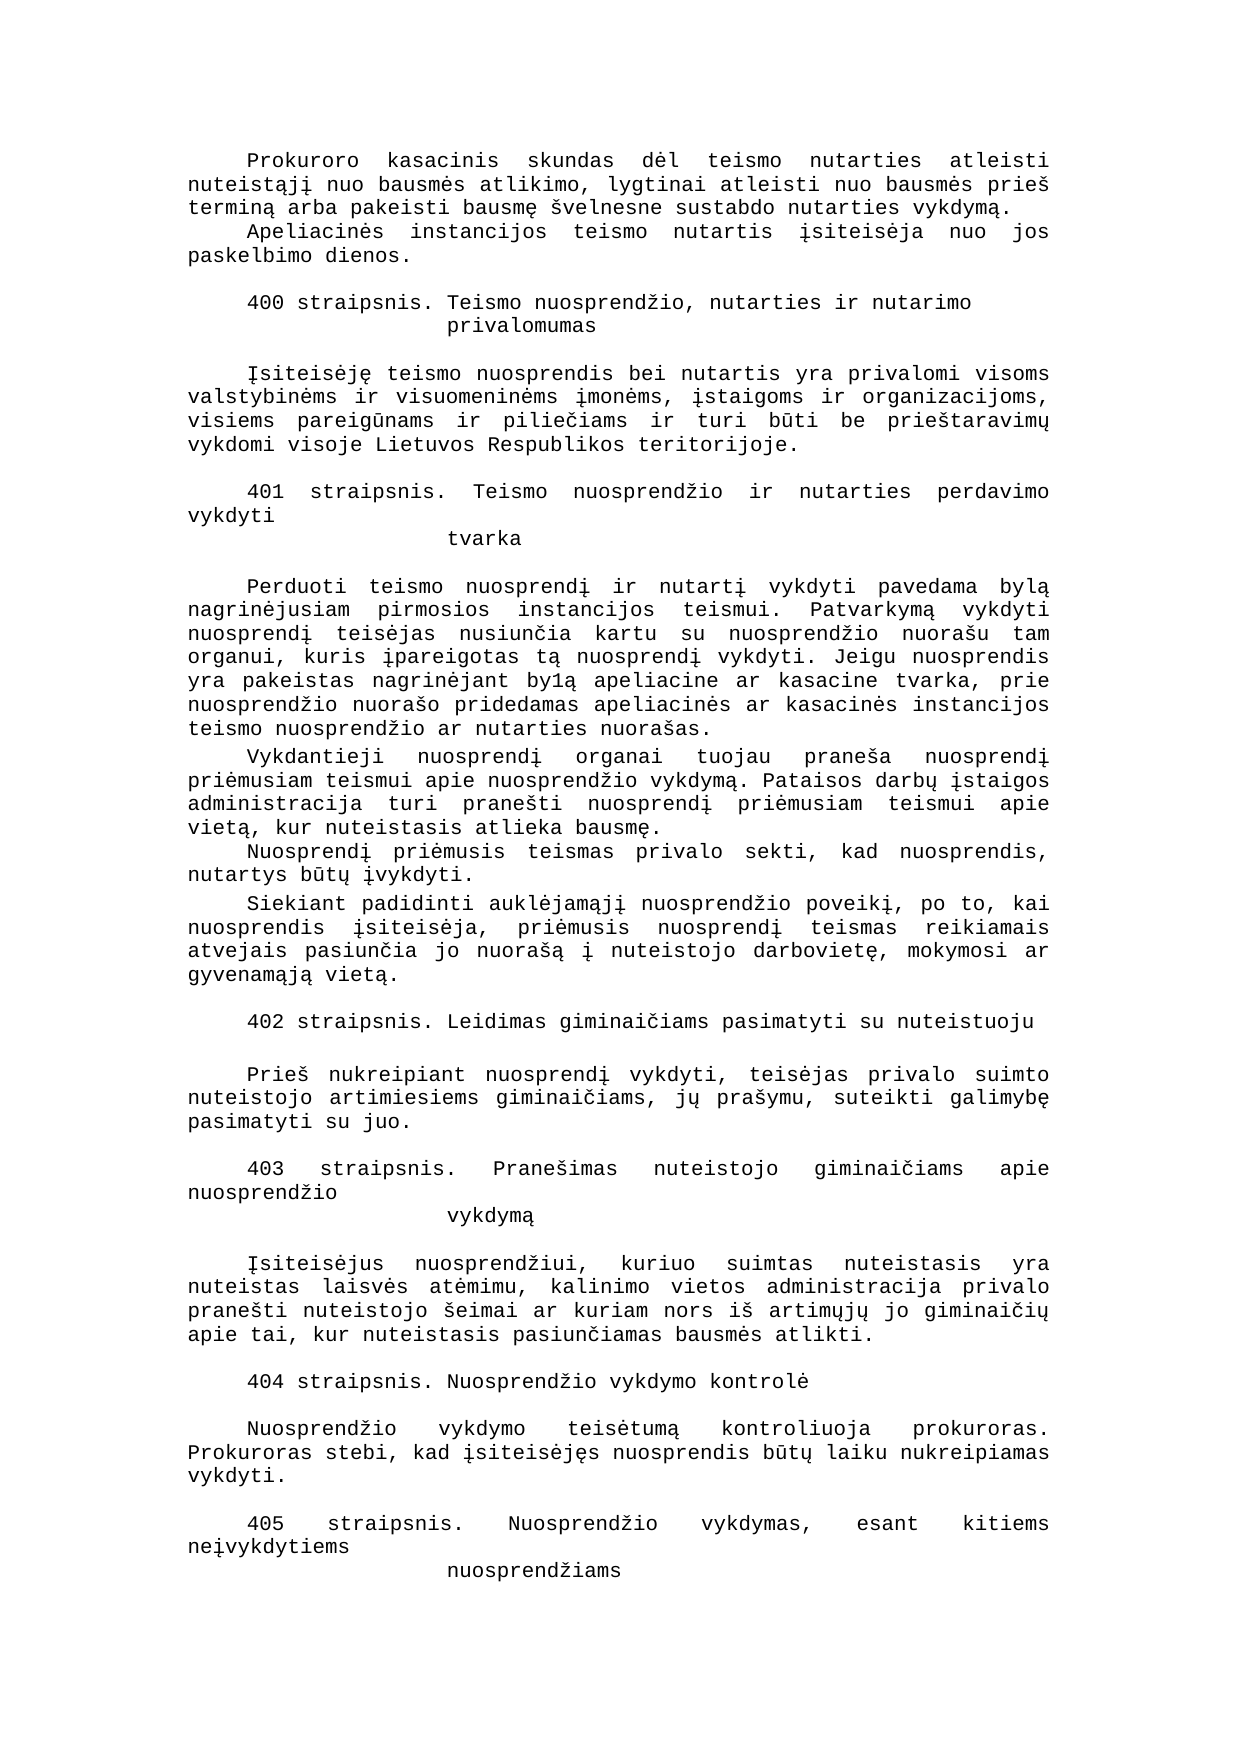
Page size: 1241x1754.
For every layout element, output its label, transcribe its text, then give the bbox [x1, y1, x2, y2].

text Perduoti teismo nuosprendį ir nutartį vykdyti pavedama bylą nagrinėjusiam pirmosios instancijos teismui. Patvarkymą vykdyti nuosprendį teisėjas nusiunčia kartu su nuosprendžio nuorašu tam organui, kuris įpareigotas tą nuosprendį vykdyti. Jeigu nuosprendis yra pakeistas nagrinėjant by1ą apeliacine ar kasacine tvarka, prie nuosprendžio nuorašo pridedamas apeliacinės ar kasacinės instancijos teismo nuosprendžio ar nutarties nuorašas. [187, 576, 1050, 741]
text Siekiant padidinti auklėjamąjį nuosprendžio poveikį, po to, kai nuosprendis įsiteisėja, priėmusis nuosprendį teismas reikiamais atvejais pasiunčia jo nuorašą į nuteistojo darbovietę, mokymosi ar gyvenamąją vietą. [187, 893, 1050, 988]
text vykdymą [187, 1205, 1050, 1229]
text 405 straipsnis. Nuosprendžio vykdymas, esant kitiems neįvykdytiems [187, 1513, 1050, 1560]
text 400 straipsnis. Teismo nuosprendžio, nutarties ir nutarimo [187, 292, 1050, 316]
text 403 straipsnis. Pranešimas nuteistojo giminaičiams apie nuosprendžio [187, 1158, 1050, 1205]
text Įsiteisėję teismo nuosprendis bei nutartis yra privalomi visoms valstybinėms ir visuomeninėms įmonėms, įstaigoms ir organizacijoms, visiems pareigūnams ir piliečiams ir turi būti be prieštaravimų vykdomi visoje Lietuvos Respublikos teritorijoje. [187, 363, 1050, 457]
text Prieš nukreipiant nuosprendį vykdyti, teisėjas privalo suimto nuteistojo artimiesiems giminaičiams, jų prašymu, suteikti galimybę pasimatyti su juo. [187, 1063, 1050, 1134]
text Apeliacinės instancijos teismo nutartis įsiteisėja nuo jos paskelbimo dienos. [187, 221, 1050, 268]
text 404 straipsnis. Nuosprendžio vykdymo kontrolė [187, 1371, 1050, 1394]
text Nuosprendžio vykdymo teisėtumą kontroliuoja prokuroras. Prokuroras stebi, kad įsiteisėjęs nuosprendis būtų laiku nukreipiamas vykdyti. [187, 1418, 1050, 1489]
text nuosprendžiams [187, 1560, 1050, 1584]
text Prokuroro kasacinis skundas dėl teismo nutarties atleisti nuteistąjį nuo bausmės atlikimo, lygtinai atleisti nuo bausmės prieš terminą arba pakeisti bausmę švelnesne sustabdo nutarties vykdymą. [187, 150, 1050, 221]
text Vykdantieji nuosprendį organai tuojau praneša nuosprendį priėmusiam teismui apie nuosprendžio vykdymą. Pataisos darbų įstaigos administracija turi pranešti nuosprendį priėmusiam teismui apie vietą, kur nuteistasis atlieka bausmę. [187, 746, 1050, 841]
text privalomumas [187, 316, 1050, 339]
text 401 straipsnis. Teismo nuosprendžio ir nutarties perdavimo vykdyti [187, 481, 1050, 528]
text Nuosprendį priėmusis teismas privalo sekti, kad nuosprendis, nutartys būtų įvykdyti. [187, 841, 1050, 888]
text Įsiteisėjus nuosprendžiui, kuriuo suimtas nuteistasis yra nuteistas laisvės atėmimu, kalinimo vietos administracija privalo pranešti nuteistojo šeimai ar kuriam nors iš artimųjų jo giminaičių apie tai, kur nuteistasis pasiunčiamas bausmės atlikti. [187, 1253, 1050, 1347]
text 402 straipsnis. Leidimas giminaičiams pasimatyti su nuteistuoju [187, 1011, 1050, 1035]
text tvarka [187, 528, 1050, 552]
